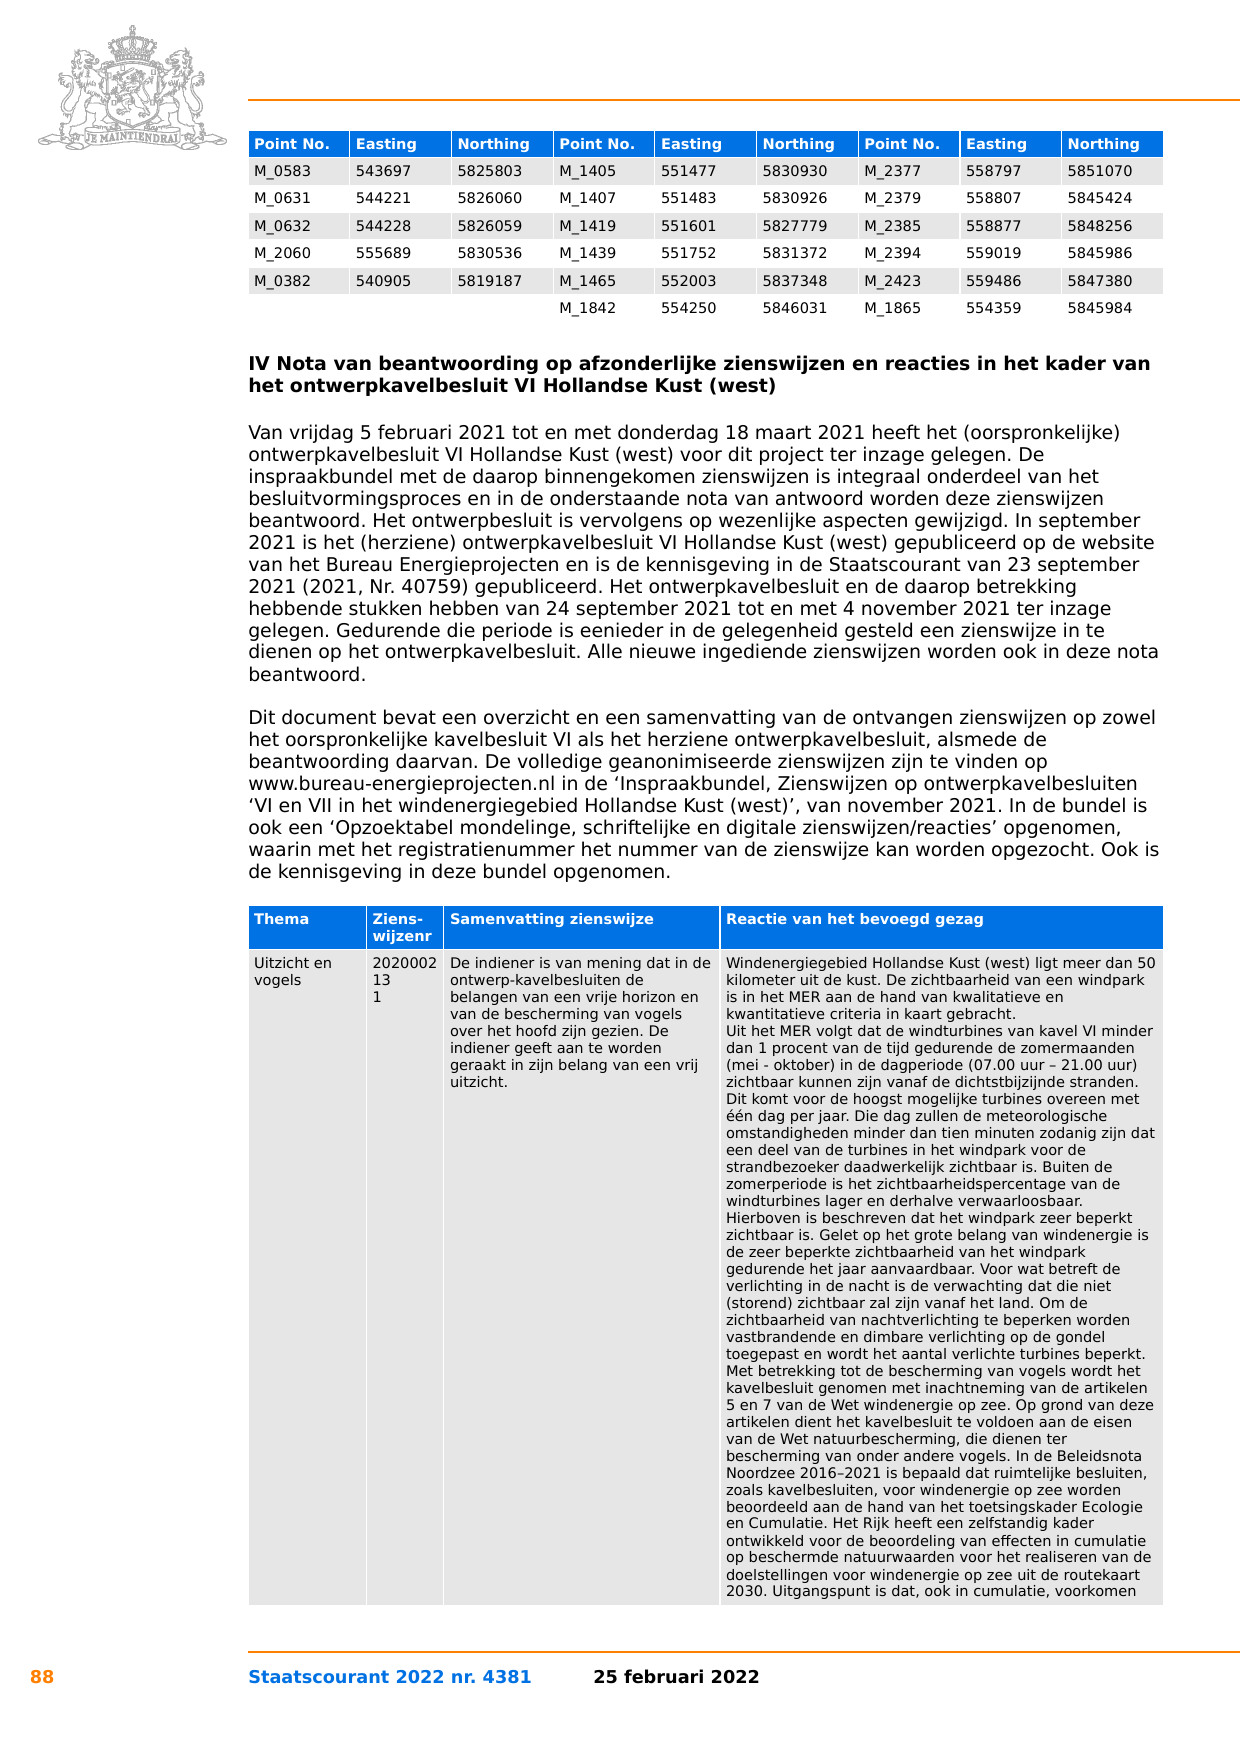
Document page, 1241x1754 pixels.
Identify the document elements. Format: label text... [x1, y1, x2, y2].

table_header Point No. [554, 131, 654, 157]
table_cell 552003 [655, 268, 756, 294]
table_cell 559019 [961, 241, 1061, 267]
table_cell 5846031 [757, 295, 858, 322]
text Dit document bevat een overzicht en een samenvatting van de ontvangen zienswijzen op zowel het oorspronkelijke kavelbesluit VI als het herziene ontwerpkavelbesluit, alsmede de beantwoording daarvan. De volledige geanonimiseerde zienswijzen zijn te vinden op www.bureau-energieprojecten.nl in de ‘Inspraakbundel, Zienswijzen op ontwerpkavelbesluiten ‘VI en VII in het windenergiegebied Hollandse Kust (west)’, van november 2021. In de bundel is ook een ‘Opzoektabel mondelinge, schriftelijke en digitale zienswijzen/reacties’ opgenomen, waarin met het registratienummer het nummer van de zienswijze kan worden opgezocht. Ook is de kennisgeving in deze bundel opgenomen. [248, 707, 1163, 883]
table_cell 5851070 [1062, 158, 1163, 185]
table_cell M_0632 [249, 213, 349, 239]
table_cell 5845424 [1062, 186, 1163, 212]
table_cell 5845986 [1062, 241, 1163, 267]
table_cell 5830930 [757, 158, 858, 185]
table_cell 5830926 [757, 186, 858, 212]
table_cell 551601 [655, 213, 756, 239]
text Van vrijdag 5 februari 2021 tot en met donderdag 18 maart 2021 heeft het (oorspronkelijke) ontwerpkavelbesluit VI Hollandse Kust (west) voor dit project ter inzage gelegen. De inspraakbundel met de daarop binnengekomen zienswijzen is integraal onderdeel van het besluitvormingsproces en in de onderstaande nota van antwoord worden deze zienswijzen beantwoord. Het ontwerpbesluit is vervolgens op wezenlijke aspecten gewijzigd. In september 2021 is het (herziene) ontwerpkavelbesluit VI Hollandse Kust (west) gepubliceerd op de website van het Bureau Energieprojecten en is de kennisgeving in de Staatscourant van 23 september 2021 (2021, Nr. 40759) gepubliceerd. Het ontwerpkavelbesluit en de daarop betrekking hebbende stukken hebben van 24 september 2021 tot en met 4 november 2021 ter inzage gelegen. Gedurende die periode is eenieder in de gelegenheid gesteld een zienswijze in te dienen op het ontwerpkavelbesluit. Alle nieuwe ingediende zienswijzen worden ook in deze nota beantwoord. [248, 422, 1163, 685]
table_cell 551752 [655, 241, 756, 267]
table_cell 5847380 [1062, 268, 1163, 294]
table_cell 558797 [961, 158, 1061, 185]
table_cell 554250 [655, 295, 756, 322]
table_cell 543697 [350, 158, 451, 185]
table_cell [249, 295, 349, 322]
table_cell 551477 [655, 158, 756, 185]
table_header Easting [961, 131, 1061, 157]
table_header Samenvatting zienswijze [444, 906, 719, 949]
table_header Northing [757, 131, 858, 157]
table_cell 5830536 [452, 241, 553, 267]
table_header Easting [655, 131, 756, 157]
table_cell M_1407 [554, 186, 654, 212]
picture [38, 25, 227, 150]
table_cell M_1842 [554, 295, 654, 322]
table_cell 540905 [350, 268, 451, 294]
table_cell M_0382 [249, 268, 349, 294]
table_header Ziens-wijzenr [367, 906, 443, 949]
table_cell M_2379 [859, 186, 959, 212]
table_cell M_1405 [554, 158, 654, 185]
table_cell 555689 [350, 241, 451, 267]
table_cell 5819187 [452, 268, 553, 294]
table_cell M_2385 [859, 213, 959, 239]
table_cell 5837348 [757, 268, 858, 294]
table_cell 559486 [961, 268, 1061, 294]
table_cell 5826060 [452, 186, 553, 212]
table_cell M_2060 [249, 241, 349, 267]
table_cell 551483 [655, 186, 756, 212]
table_cell M_1865 [859, 295, 959, 322]
subtitle IV Nota van beantwoording op afzonderlijke zienswijzen en reacties in het kader van het ontwerpkavelbesluit VI Hollandse Kust (west) [248, 353, 1163, 397]
table_header Northing [1062, 131, 1163, 157]
table_cell [350, 295, 451, 322]
table_cell [452, 295, 553, 322]
table_cell 5831372 [757, 241, 858, 267]
table_header Easting [350, 131, 451, 157]
table_cell 5825803 [452, 158, 553, 185]
table_cell M_2394 [859, 241, 959, 267]
table_header Thema [249, 906, 366, 949]
table_cell M_2377 [859, 158, 959, 185]
table_header Reactie van het bevoegd gezag [721, 906, 1163, 949]
table_cell 558807 [961, 186, 1061, 212]
table_cell M_1419 [554, 213, 654, 239]
table_cell M_1465 [554, 268, 654, 294]
table_cell M_0583 [249, 158, 349, 185]
table_cell Windenergiegebied Hollandse Kust (west) ligt meer dan 50 kilometer uit de kust. De zichtbaarheid van een windpark is in het MER aan de hand van kwalitatieve en kwantitatieve criteria in kaart gebracht. Uit het MER volgt dat de windturbines van kavel VI minder dan 1 procent van de tijd gedurende de zomermaanden (mei - oktober) in de dagperiode (07.00 uur – 21.00 uur) zichtbaar kunnen zijn vanaf de dichtstbijzijnde stranden. Dit komt voor de hoogst mogelijke turbines overeen met één dag per jaar. Die dag zullen de meteorologische omstandigheden minder dan tien minuten zodanig zijn dat een deel van de turbines in het windpark voor de strandbezoeker daadwerkelijk zichtbaar is. Buiten de zomerperiode is het zichtbaarheidspercentage van de windturbines lager en derhalve verwaarloosbaar. Hierboven is beschreven dat het windpark zeer beperkt zichtbaar is. Gelet op het grote belang van windenergie is de zeer beperkte zichtbaarheid van het windpark gedurende het jaar aanvaardbaar. Voor wat betreft de verlichting in de nacht is de verwachting dat die niet (storend) zichtbaar zal zijn vanaf het land. Om de zichtbaarheid van nachtverlichting te beperken worden vastbrandende en dimbare verlichting op de gondel toegepast en wordt het aantal verlichte turbines beperkt. Met betrekking tot de bescherming van vogels wordt het kavelbesluit genomen met inachtneming van de artikelen 5 en 7 van de Wet windenergie op zee. Op grond van deze artikelen dient het kavelbesluit te voldoen aan de eisen van de Wet natuurbescherming, die dienen ter bescherming van onder andere vogels. In de Beleidsnota Noordzee 2016–2021 is bepaald dat ruimtelijke besluiten, zoals kavelbesluiten, voor windenergie op zee worden beoordeeld aan de hand van het toetsingskader Ecologie en Cumulatie. Het Rijk heeft een zelfstandig kader ontwikkeld voor de beoordeling van effecten in cumulatie op beschermde natuurwaarden voor het realiseren van de doelstellingen voor windenergie op zee uit de routekaart 2030. Uitgangspunt is dat, ook in cumulatie, voorkomen [721, 950, 1163, 1605]
table_cell 544221 [350, 186, 451, 212]
table_cell M_1439 [554, 241, 654, 267]
table_cell 202000213 1 [367, 950, 443, 1605]
table_cell 5848256 [1062, 213, 1163, 239]
table_cell 5845984 [1062, 295, 1163, 322]
table_cell Uitzicht en vogels [249, 950, 366, 1605]
table_cell De indiener is van mening dat in de ontwerp-kavelbesluiten de belangen van een vrije horizon en van de bescherming van vogels over het hoofd zijn gezien. De indiener geeft aan te worden geraakt in zijn belang van een vrij uitzicht. [444, 950, 719, 1605]
table_cell 544228 [350, 213, 451, 239]
table_cell M_0631 [249, 186, 349, 212]
table_cell 5826059 [452, 213, 553, 239]
table_header Northing [452, 131, 553, 157]
table_cell 5827779 [757, 213, 858, 239]
table_cell 554359 [961, 295, 1061, 322]
table_cell 558877 [961, 213, 1061, 239]
table_cell M_2423 [859, 268, 959, 294]
table_header Point No. [859, 131, 959, 157]
table_header Point No. [249, 131, 349, 157]
